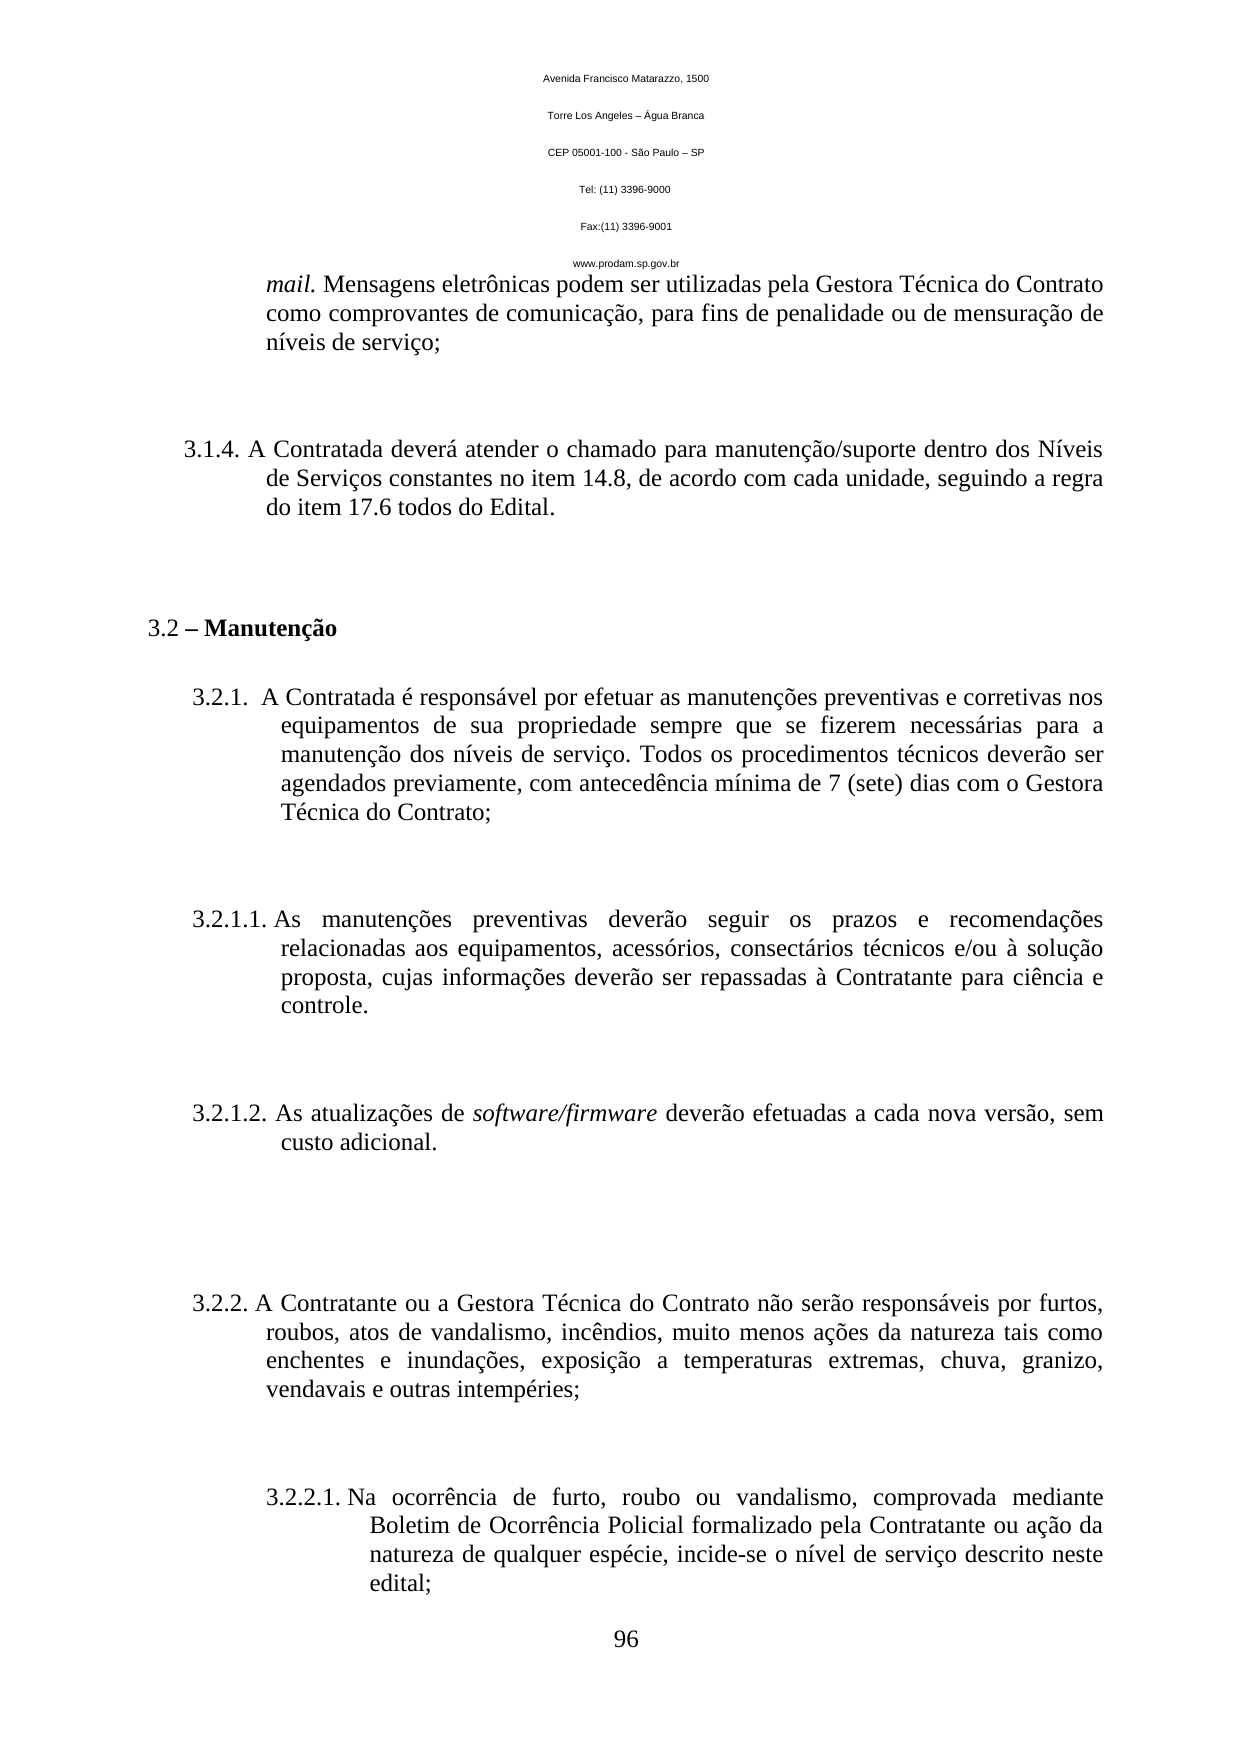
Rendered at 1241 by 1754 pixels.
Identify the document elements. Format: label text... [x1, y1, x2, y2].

text 3.2 – Manutenção [148, 613, 1104, 642]
text 3.2.1.2. As atualizações de software/firmware deverão efetuadas a cada nova versão, sem custo adicional. [192, 1098, 1104, 1155]
text 3.1.4. A Contratada deverá atender o chamado para manutenção/suporte dentro dos Níveis de Serviços constantes no item 14.8, de acordo com cada unidade, seguindo a regra do item 17.6 todos do Edital. [184, 434, 1104, 520]
text 3.2.1. A Contratada é responsável por efetuar as manutenções preventivas e corretivas nos equipamentos de sua propriedade sempre que se fizerem necessárias para a manutenção dos níveis de serviço. Todos os procedimentos técnicos deverão ser agendados previamente, com antecedência mínima de 7 (sete) dias com o Gestora Técnica do Contrato; [192, 682, 1104, 825]
text 3.2.2.1. Na ocorrência de furto, roubo ou vandalismo, comprovada mediante Boletim de Ocorrência Policial formalizado pela Contratante ou ação da natureza de qualquer espécie, incide-se o nível de serviço descrito neste edital; [266, 1482, 1104, 1597]
text 3.2.2. A Contratante ou a Gestora Técnica do Contrato não serão responsáveis por furtos, roubos, atos de vandalismo, incêndios, muito menos ações da natureza tais como enchentes e inundações, exposição a temperaturas extremas, chuva, granizo, vendavais e outras intempéries; [192, 1288, 1104, 1403]
text 3.2.1.1. As manutenções preventivas deverão seguir os prazos e recomendações relacionadas aos equipamentos, acessórios, consectários técnicos e/ou à solução proposta, cujas informações deverão ser repassadas à Contratante para ciência e controle. [192, 904, 1104, 1019]
text mail. Mensagens eletrônicas podem ser utilizadas pela Gestora Técnica do Contrato como comprovantes de comunicação, para fins de penalidade ou de mensuração de níveis de serviço; [184, 269, 1104, 355]
